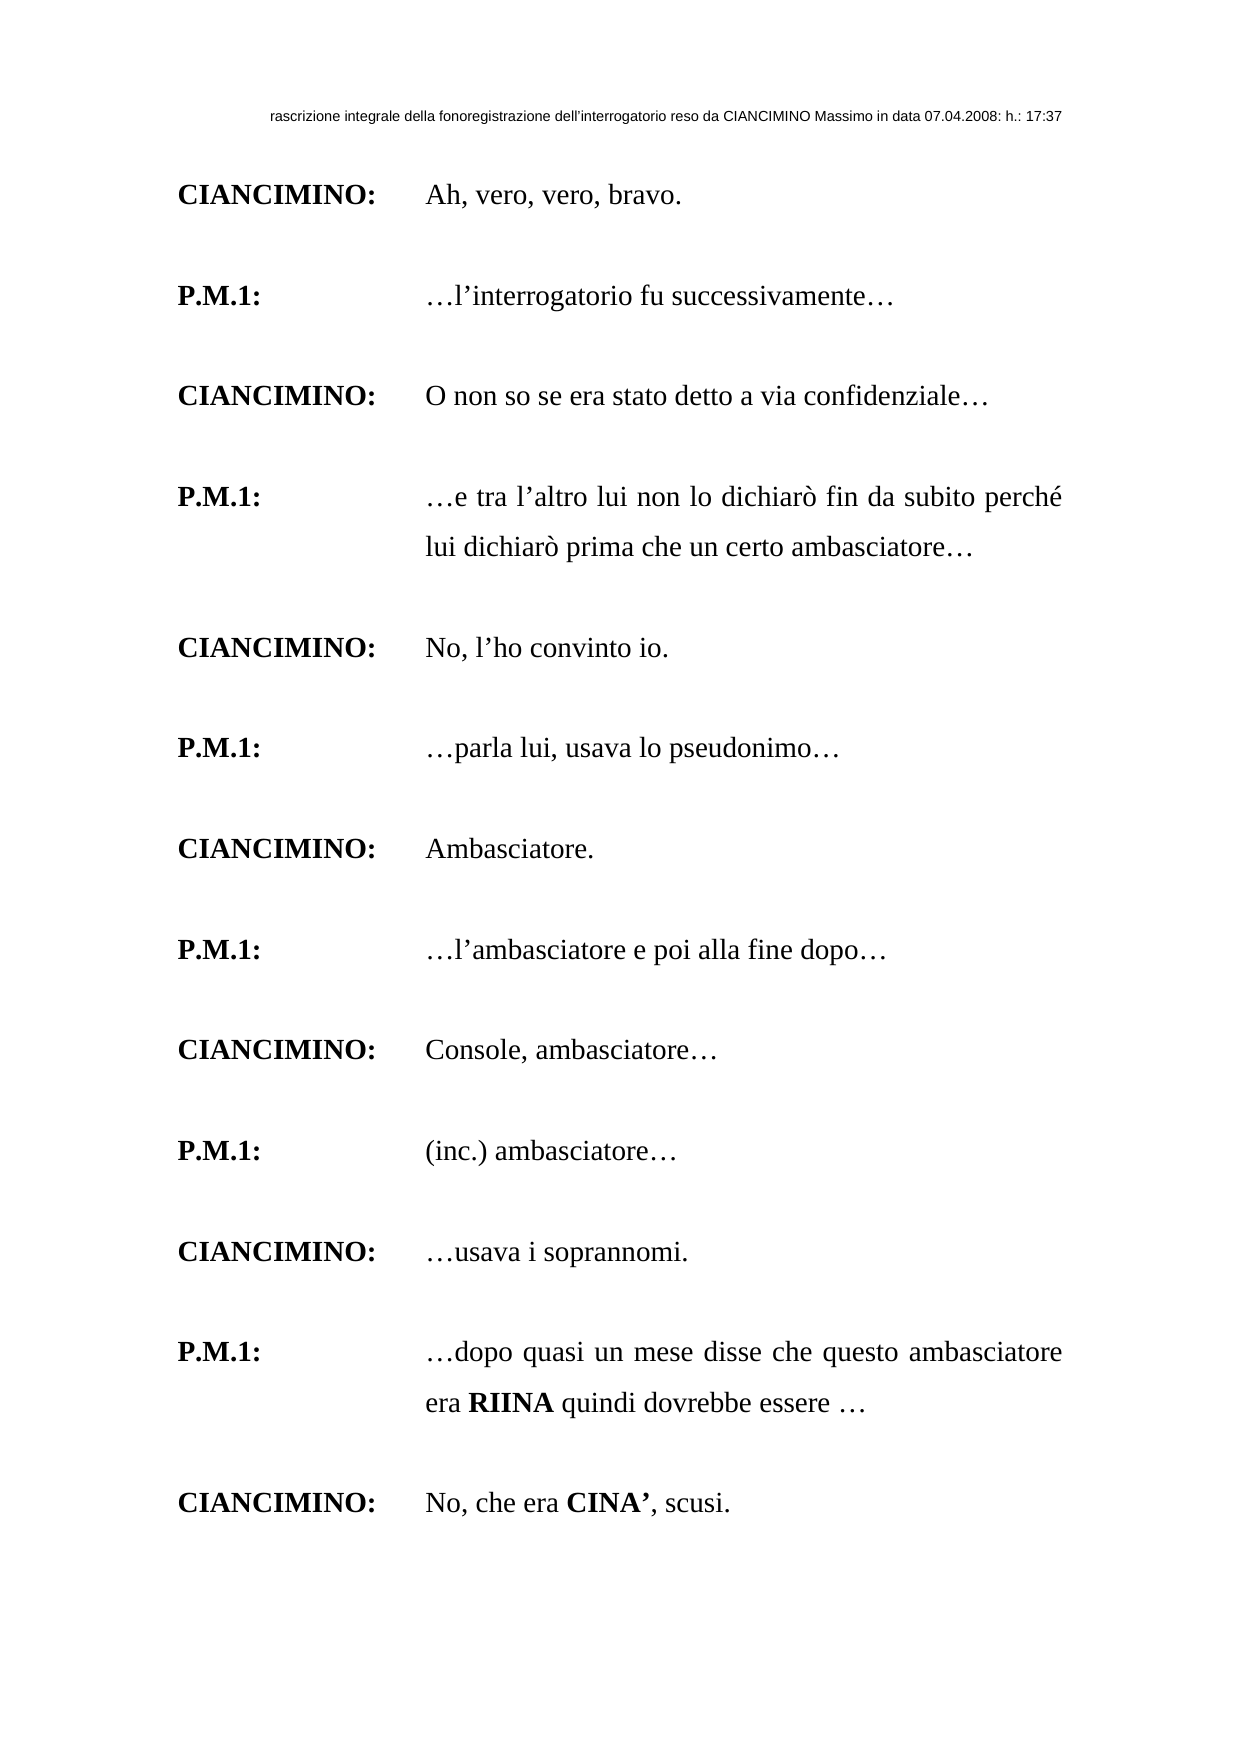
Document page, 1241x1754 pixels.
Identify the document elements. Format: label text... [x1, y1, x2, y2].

text P.M.1: …l’ambasciatore e poi alla fine dopo… [177, 932, 1063, 965]
text CIANCIMINO: Ambasciatore. [177, 831, 1063, 865]
text P.M.1: …dopo quasi un mese disse che questo ambasciatore era RIINA quindi dovrebbe essere … [177, 1334, 1063, 1418]
text P.M.1: …parla lui, usava lo pseudonimo… [177, 731, 1063, 764]
text P.M.1: …e tra l’altro lui non lo dichiarò fin da subito perché lui dichiarò prima che un certo ambasciatore… [177, 479, 1063, 563]
text CIANCIMINO: O non so se era stato detto a via confidenziale… [177, 378, 1063, 412]
text CIANCIMINO: …usava i soprannomi. [177, 1234, 1063, 1267]
text P.M.1: (inc.) ambasciatore… [177, 1133, 1063, 1167]
text CIANCIMINO: No, che era CINA’, scusi. [177, 1485, 1063, 1519]
text P.M.1: …l’interrogatorio fu successivamente… [177, 278, 1063, 311]
text CIANCIMINO: No, l’ho convinto io. [177, 630, 1063, 663]
text CIANCIMINO: Console, ambasciatore… [177, 1032, 1063, 1066]
text CIANCIMINO: Ah, vero, vero, bravo. [177, 177, 1063, 211]
